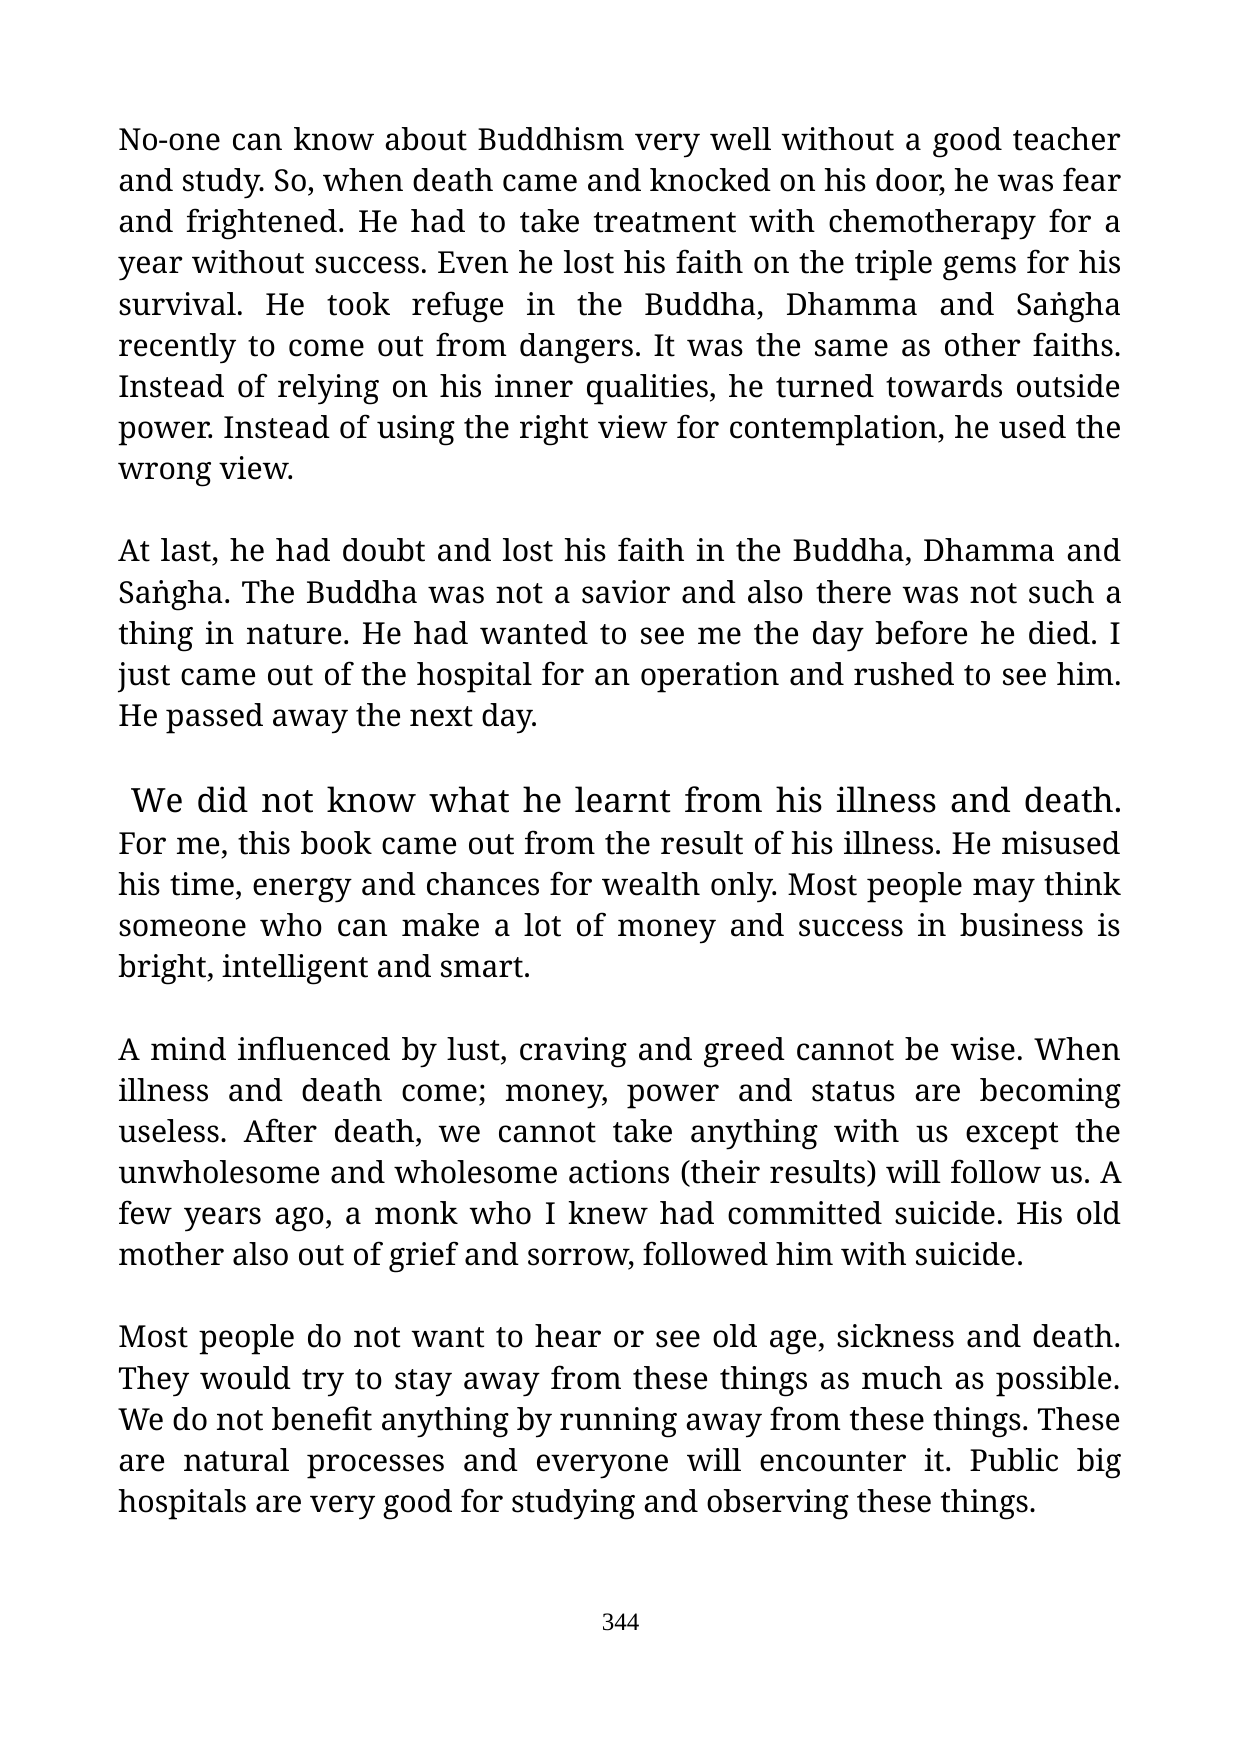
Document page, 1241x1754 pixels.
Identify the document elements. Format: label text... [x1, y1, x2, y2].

text No-one can know about Buddhism very well without a good teacher and study. So, when death came and knocked on his door, he was fear and frightened. He had to take treatment with chemotherapy for a year without success. Even he lost his faith on the triple gems for his survival. He took refuge in the Buddha, Dhamma and Saṅgha recently to come out from dangers. It was the same as other faiths. Instead of relying on his inner qualities, he turned towards outside power. Instead of using the right view for contemplation, he used the wrong view. At last, he had doubt and lost his faith in the Buddha, Dhamma and Saṅgha. The Buddha was not a savior and also there was not such a thing in nature. He had wanted to see me the day before he died. I just came out of the hospital for an operation and rushed to see him. He passed away the next day. We did not know what he learnt from his illness and death. For me, this book came out from the result of his illness. He misused his time, energy and chances for wealth only. Most people may think someone who can make a lot of money and success in business is bright, intelligent and smart. A mind influenced by lust, craving and greed cannot be wise. When illness and death come; money, power and status are becoming useless. After death, we cannot take anything with us except the unwholesome and wholesome actions (their results) will follow us. A few years ago, a monk who I knew had committed suicide. His old mother also out of grief and sorrow, followed him with suicide. Most people do not want to hear or see old age, sickness and death. They would try to stay away from these things as much as possible. We do not benefit anything by running away from these things. These are natural processes and everyone will encounter it. Public big hospitals are very good for studying and observing these things. [118, 118, 1122, 1562]
